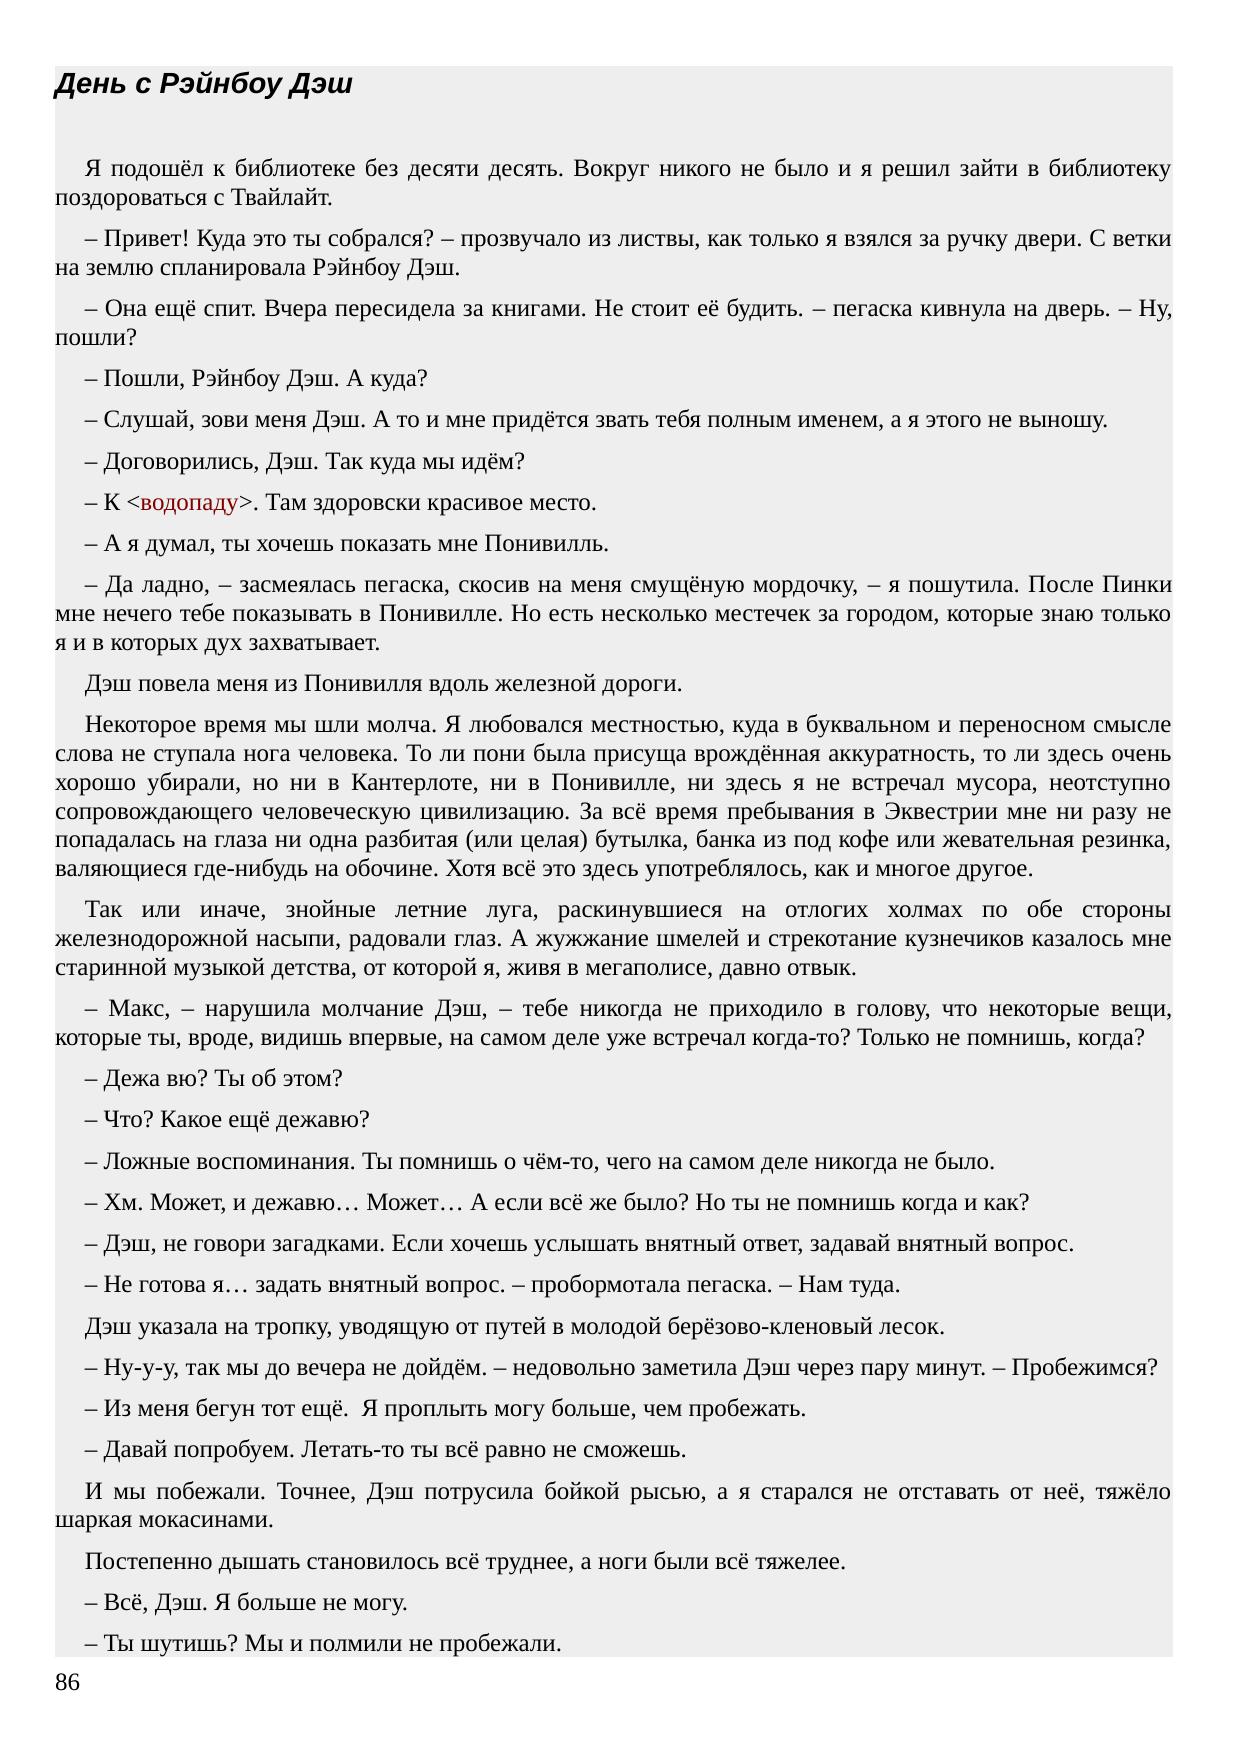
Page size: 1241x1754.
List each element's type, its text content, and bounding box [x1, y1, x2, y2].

text – Всё, Дэш. Я больше не могу. [55, 1587, 1173, 1616]
text – Что? Какое ещё дежавю? [55, 1104, 1173, 1133]
text Постепенно дышать становилось всё труднее, а ноги были всё тяжелее. [55, 1546, 1173, 1574]
subtitle День с Рэйнбоу Дэш [55, 66, 1173, 99]
text – Давай попробуем. Летать-то ты всё равно не сможешь. [55, 1434, 1173, 1463]
text – Она ещё спит. Вчера пересидела за книгами. Не стоит её будить. – пегаска кивнула на дверь. – Ну, пошли? [55, 293, 1173, 351]
text – Из меня бегун тот ещё. Я проплыть могу больше, чем пробежать. [55, 1393, 1173, 1422]
text – Макс, – нарушила молчание Дэш, – тебе никогда не приходило в голову, что некоторые вещи, которые ты, вроде, видишь впервые, на самом деле уже встречал когда-то? Только не помнишь, когда? [55, 993, 1173, 1051]
text – Слушай, зови меня Дэш. А то и мне придётся звать тебя полным именем, а я этого не выношу. [55, 404, 1173, 433]
text – Ложные воспоминания. Ты помнишь о чём-то, чего на самом деле никогда не было. [55, 1146, 1173, 1174]
text И мы побежали. Точнее, Дэш потрусила бойкой рысью, а я старался не отставать от неё, тяжёло шаркая мокасинами. [55, 1476, 1173, 1533]
text Так или иначе, знойные летние луга, раскинувшиеся на отлогих холмах по обе стороны железнодорожной насыпи, радовали глаз. А жужжание шмелей и стрекотание кузнечиков казалось мне старинной музыкой детства, от которой я, живя в мегаполисе, давно отвык. [55, 894, 1173, 981]
text – Привет! Куда это ты собрался? – прозвучало из листвы, как только я взялся за ручку двери. С ветки на землю спланировала Рэйнбоу Дэш. [55, 223, 1173, 281]
text Некоторое время мы шли молча. Я любовался местностью, куда в буквальном и переносном смысле слова не ступала нога человека. То ли пони была присуща врождённая аккуратность, то ли здесь очень хорошо убирали, но ни в Кантерлоте, ни в Понивилле, ни здесь я не встречал мусора, неотступно сопровождающего человеческую цивилизацию. За всё время пребывания в Эквестрии мне ни разу не попадалась на глаза ни одна разбитая (или целая) бутылка, банка из под кофе или жевательная резинка, валяющиеся где-нибудь на обочине. Хотя всё это здесь употреблялось, как и многое другое. [55, 709, 1173, 882]
text – Договорились, Дэш. Так куда мы идём? [55, 446, 1173, 474]
text – Дежа вю? Ты об этом? [55, 1063, 1173, 1092]
text – Да ладно, – засмеялась пегаска, скосив на меня смущёную мордочку, – я пошутила. После Пинки мне нечего тебе показывать в Понивилле. Но есть несколько местечек за городом, которые знаю только я и в которых дух захватывает. [55, 569, 1173, 656]
text Дэш указала на тропку, уводящую от путей в молодой берёзово-кленовый лесок. [55, 1311, 1173, 1339]
text – А я думал, ты хочешь показать мне Понивилль. [55, 528, 1173, 557]
text Я подошёл к библиотеке без десяти десять. Вокруг никого не было и я решил зайти в библиотеку поздороваться с Твайлайт. [55, 153, 1173, 211]
text – К <водопаду>. Там здоровски красивое место. [55, 487, 1173, 516]
text – Ну-у-у, так мы до вечера не дойдём. – недовольно заметила Дэш через пару минут. – Пробежимся? [55, 1352, 1173, 1381]
text – Не готова я… задать внятный вопрос. – пробормотала пегаска. – Нам туда. [55, 1269, 1173, 1298]
text – Дэш, не говори загадками. Если хочешь услышать внятный ответ, задавай внятный вопрос. [55, 1228, 1173, 1257]
text – Ты шутишь? Мы и полмили не пробежали. [55, 1628, 1173, 1657]
text – Хм. Может, и дежавю… Может… А если всё же было? Но ты не помнишь когда и как? [55, 1187, 1173, 1216]
text Дэш повела меня из Понивилля вдоль железной дороги. [55, 668, 1173, 697]
text – Пошли, Рэйнбоу Дэш. А куда? [55, 363, 1173, 392]
